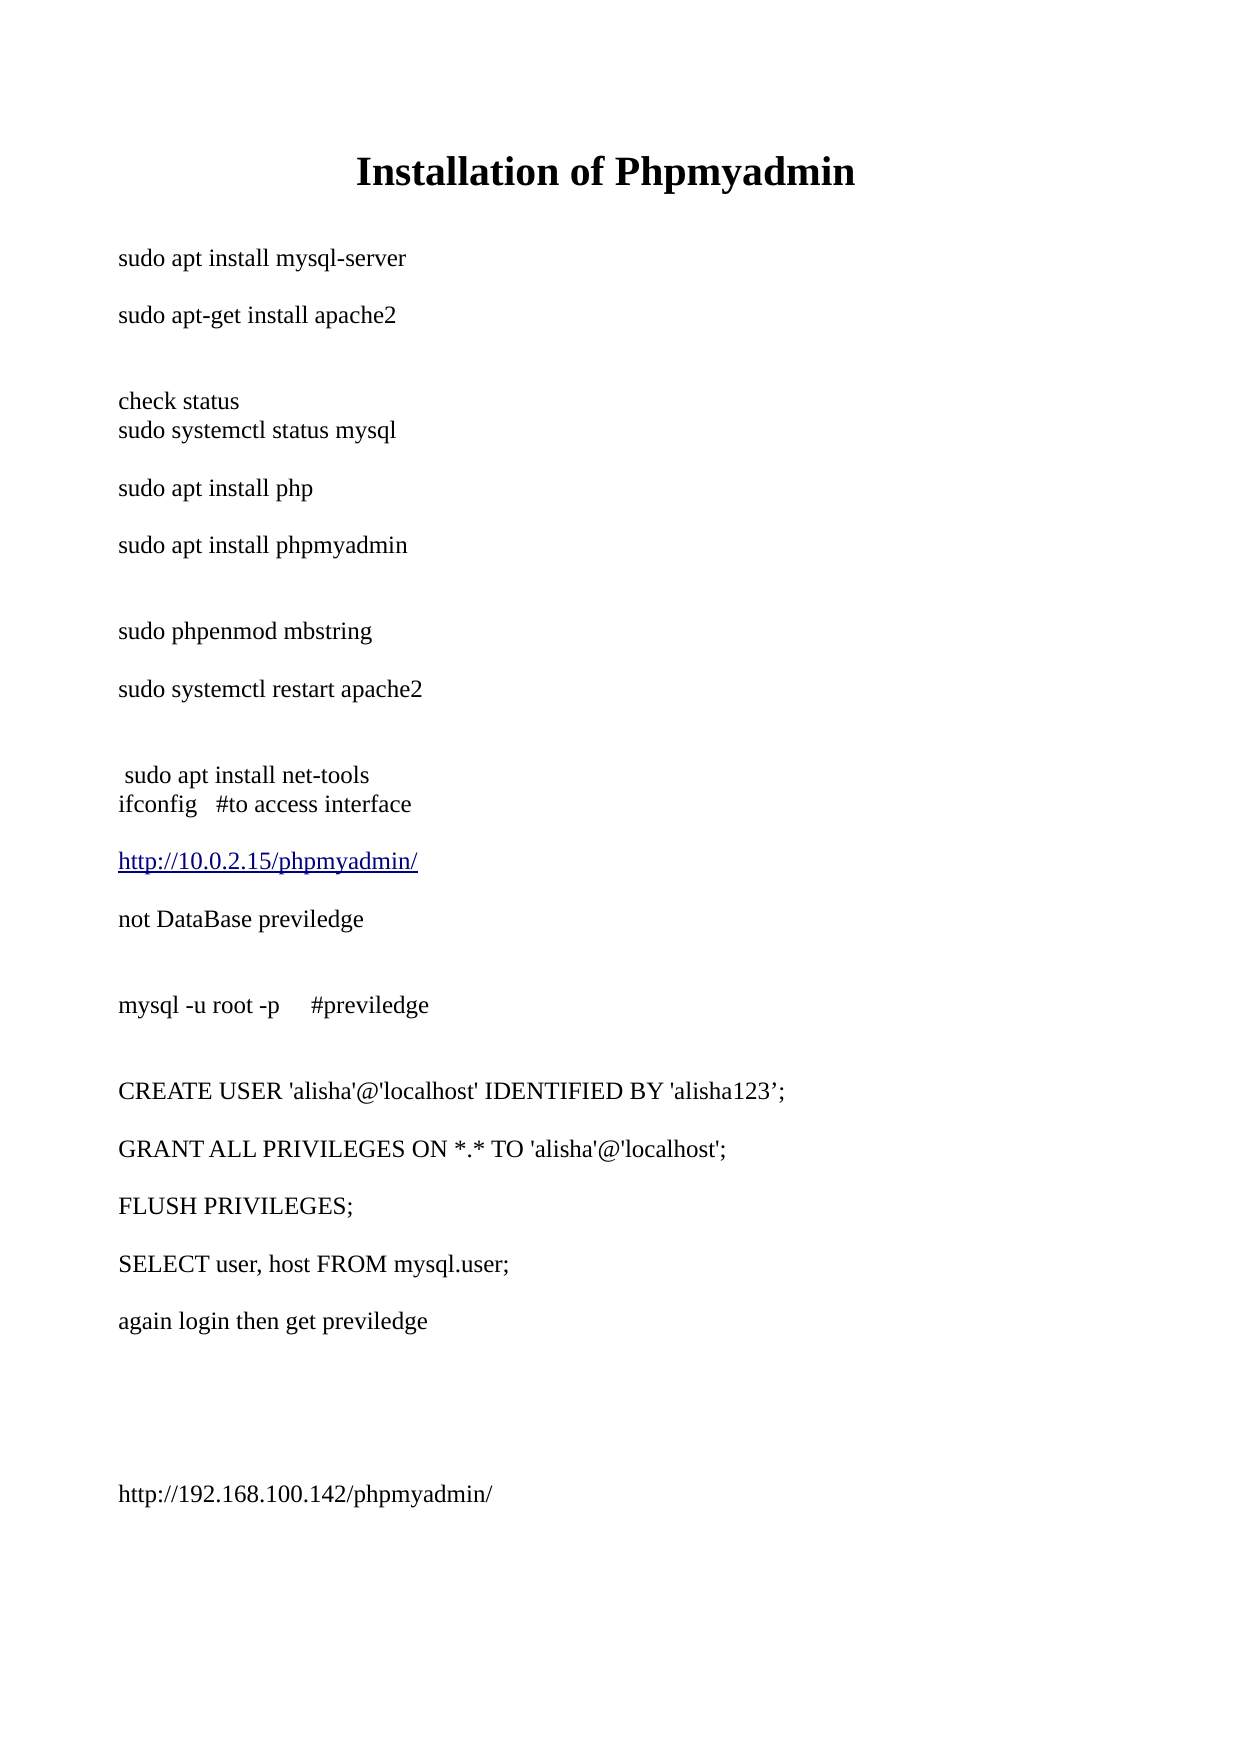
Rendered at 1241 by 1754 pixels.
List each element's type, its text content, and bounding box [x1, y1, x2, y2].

text again login then get previledge [118, 1306, 1122, 1335]
text http://192.168.100.142/phpmyadmin/ [118, 1479, 1122, 1508]
text sudo systemctl restart apache2 [118, 674, 1122, 703]
text not DataBase previledge [118, 904, 1122, 933]
text http://10.0.2.15/phpmyadmin/ [118, 846, 1122, 875]
text GRANT ALL PRIVILEGES ON *.* TO 'alisha'@'localhost'; [118, 1134, 1122, 1163]
text sudo apt install phpmyadmin [118, 530, 1122, 559]
text sudo systemctl status mysql [118, 415, 1122, 444]
text Installation of Phpmyadmin [118, 147, 1122, 195]
text sudo apt install net-tools [118, 760, 1122, 789]
text sudo apt-get install apache2 [118, 300, 1122, 329]
text FLUSH PRIVILEGES; [118, 1191, 1122, 1220]
text sudo apt install php [118, 473, 1122, 501]
text SELECT user, host FROM mysql.user; [118, 1249, 1122, 1278]
text CREATE USER 'alisha'@'localhost' IDENTIFIED BY 'alisha123’; [118, 1076, 1122, 1105]
text sudo apt install mysql-server [118, 243, 1122, 271]
text check status [118, 386, 1122, 415]
text sudo phpenmod mbstring [118, 616, 1122, 645]
text ifconfig #to access interface [118, 789, 1122, 818]
text mysql -u root -p #previledge [118, 990, 1122, 1019]
